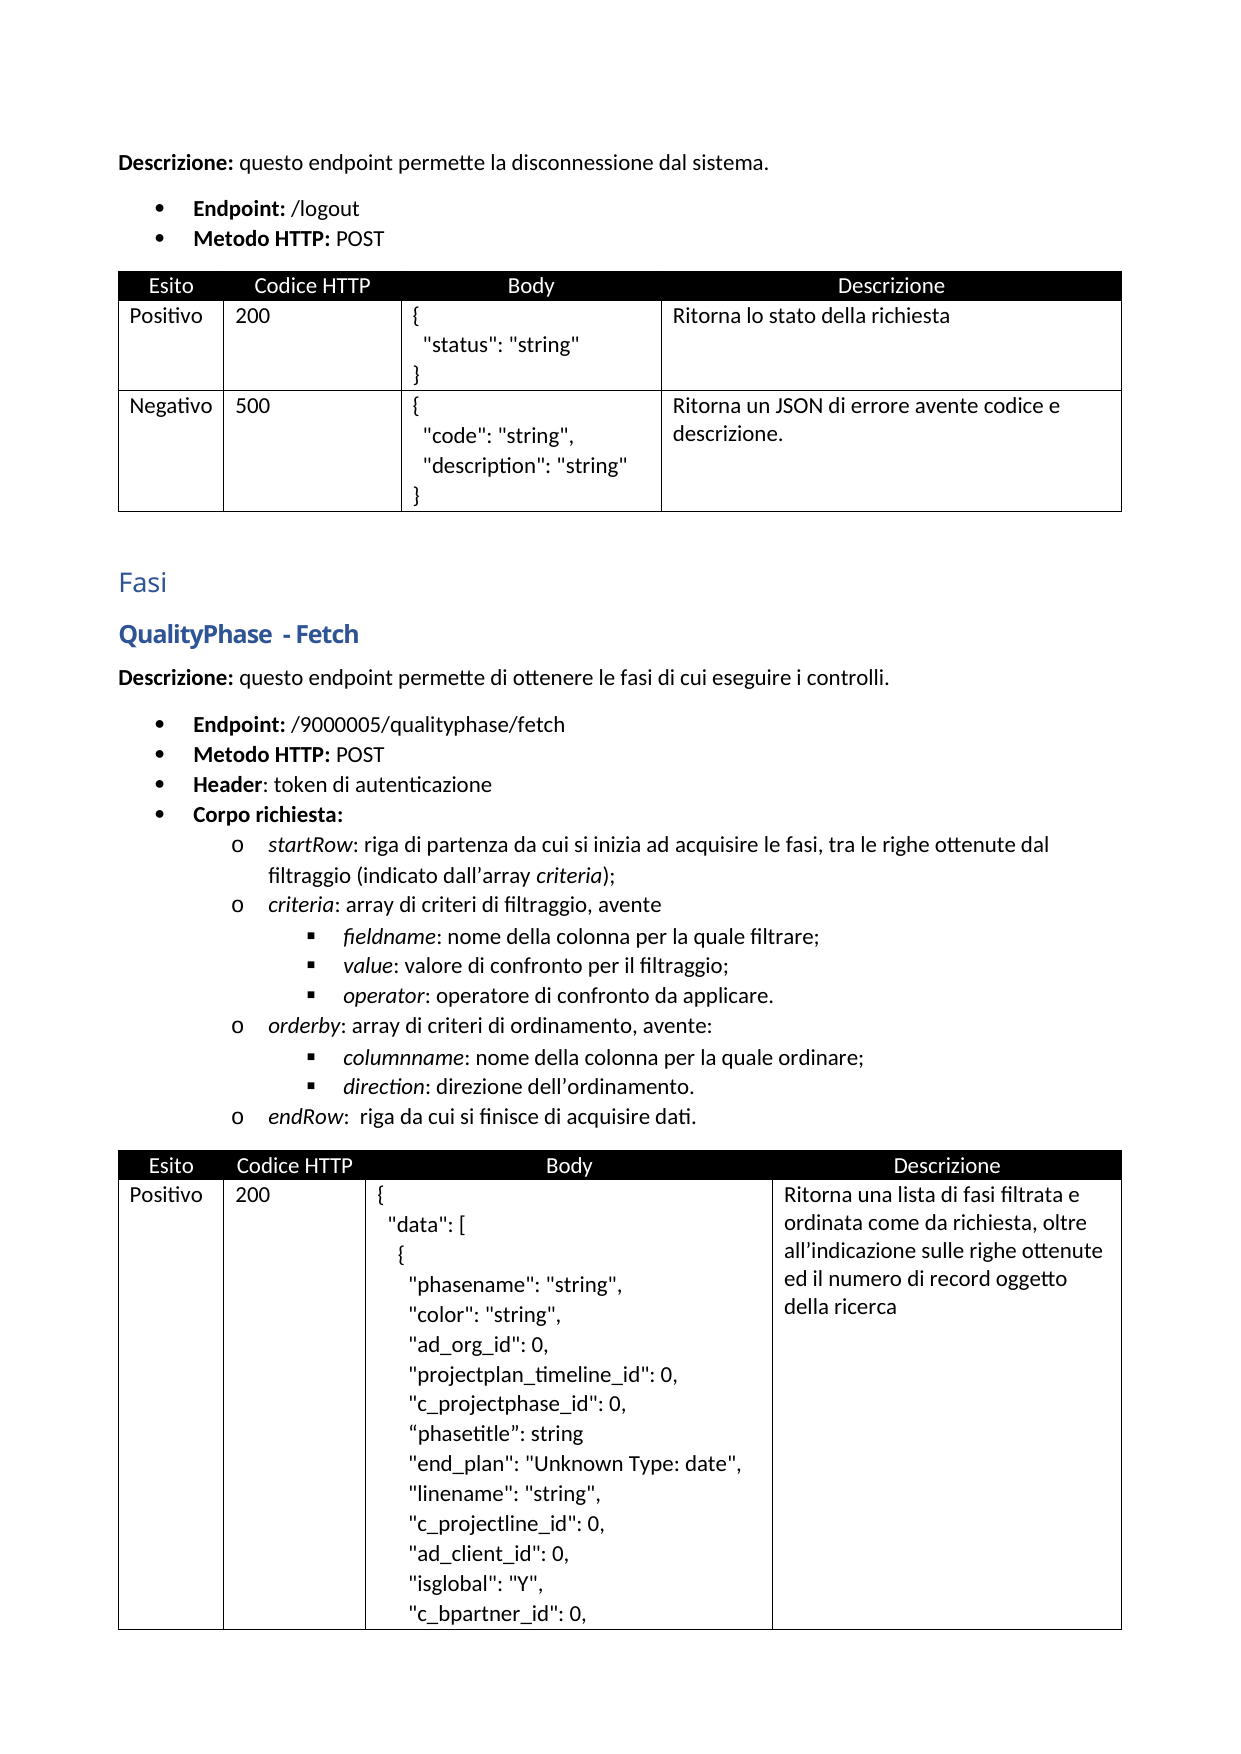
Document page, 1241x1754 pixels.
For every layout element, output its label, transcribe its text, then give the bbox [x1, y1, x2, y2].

list Header: token di autenticazione [156, 770, 1122, 798]
list criteria: array di criteri di filtraggio, avente [231, 891, 1122, 920]
subtitle QualityPhase - Fetch [118, 617, 1122, 651]
table_cell { "data": [ { "phasename": "string", "color": "string", "ad_org_id": 0, "projectplan_timeline_id": 0, "c_projectphase_id": 0, “phasetitle”: string "end_plan": "Unknown Type: date", "linename": "string", "c_projectline_id": 0, "ad_client_id": 0, "isglobal": "Y", "c_bpartner_id": 0, [366, 1180, 772, 1628]
list value: valore di confronto per il filtraggio; [306, 952, 1122, 980]
list columnname: nome della colonna per la quale ordinare; [306, 1043, 1122, 1071]
list orderby: array di criteri di ordinamento, avente: [231, 1011, 1122, 1041]
subtitle Fasi [118, 563, 1122, 600]
list Endpoint: /logout [156, 194, 1122, 222]
table_cell 200 [224, 1180, 365, 1628]
list Metodo HTTP: POST [156, 224, 1122, 252]
list endRow: riga da cui si finisce di acquisire dati. [231, 1102, 1122, 1132]
list fieldname: nome della colonna per la quale filtrare; [306, 922, 1122, 950]
table_cell { "status": "string" } [402, 301, 661, 390]
text Descrizione: questo endpoint permette la disconnessione dal sistema. [118, 148, 1122, 176]
table_header Body [366, 1151, 772, 1179]
table_cell Ritorna un JSON di errore avente codice e descrizione. [662, 391, 1121, 511]
text Descrizione: questo endpoint permette di ottenere le fasi di cui eseguire i controlli. [118, 663, 1122, 692]
list Corpo richiesta: [156, 800, 1122, 828]
list Endpoint: /9000005/qualityphase/fetch [156, 710, 1122, 738]
list startRow: riga di partenza da cui si inizia ad acquisire le fasi, tra le righe ottenute dal filtraggio (indicato dall’array criteria); [231, 830, 1122, 889]
table_cell Negativo [119, 391, 223, 511]
table_header Body [402, 272, 661, 300]
table_header Esito [119, 272, 223, 300]
table_header Esito [119, 1151, 223, 1179]
table_cell 200 [224, 301, 401, 390]
table_header Descrizione [662, 272, 1121, 300]
table_header Descrizione [773, 1151, 1121, 1179]
list Metodo HTTP: POST [156, 740, 1122, 768]
table_cell Positivo [119, 301, 223, 390]
table_cell { "code": "string", "description": "string" } [402, 391, 661, 511]
list operator: operatore di confronto da applicare. [306, 982, 1122, 1009]
table_header Codice HTTP [224, 1151, 365, 1179]
list direction: direzione dell’ordinamento. [306, 1072, 1122, 1101]
table_cell Ritorna lo stato della richiesta [662, 301, 1121, 390]
table_header Codice HTTP [224, 272, 401, 300]
table_cell 500 [224, 391, 401, 511]
table_cell Positivo [119, 1180, 223, 1628]
table_cell Ritorna una lista di fasi filtrata e ordinata come da richiesta, oltre all’indicazione sulle righe ottenute ed il numero di record oggetto della ricerca [773, 1180, 1121, 1628]
